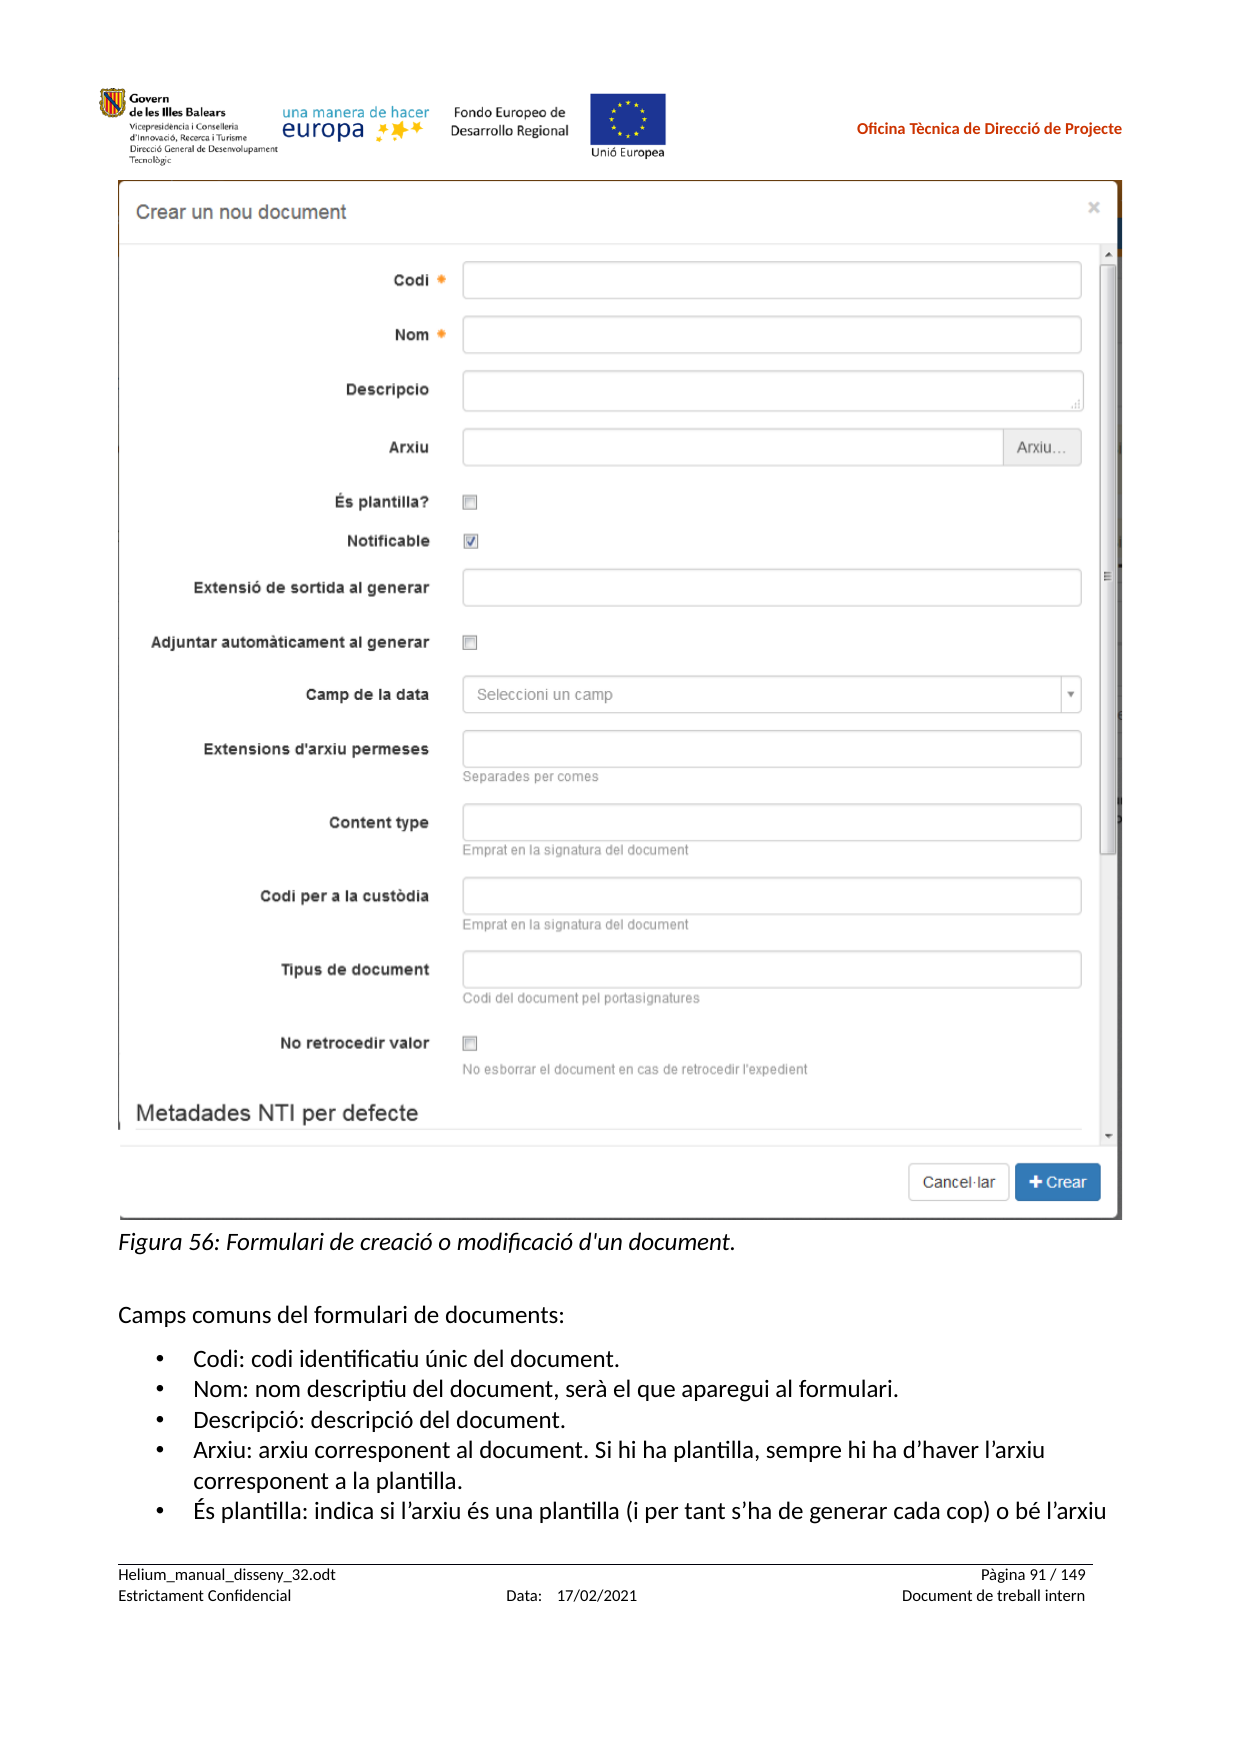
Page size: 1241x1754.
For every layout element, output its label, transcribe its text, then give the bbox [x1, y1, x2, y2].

list Nom: nom descriptiu del document, serà el que aparegui al formulari. [156, 1373, 1122, 1404]
picture [99, 87, 668, 166]
text Camps comuns del formulari de documents: [118, 1300, 1122, 1330]
picture [118, 180, 1123, 1220]
list Descripció: descripció del document. [156, 1404, 1122, 1434]
list Codi: codi identificatiu únic del document. [156, 1343, 1122, 1373]
list És plantilla: indica si l’arxiu és una plantilla (i per tant s’ha de generar cada cop) o bé l’arxiu [156, 1495, 1122, 1526]
text Figura 56: Formulari de creació o modificació d'un document. [118, 1220, 1122, 1257]
list Arxiu: arxiu corresponent al document. Si hi ha plantilla, sempre hi ha d’haver l’arxiu corresponent a la plantilla. [156, 1434, 1122, 1495]
